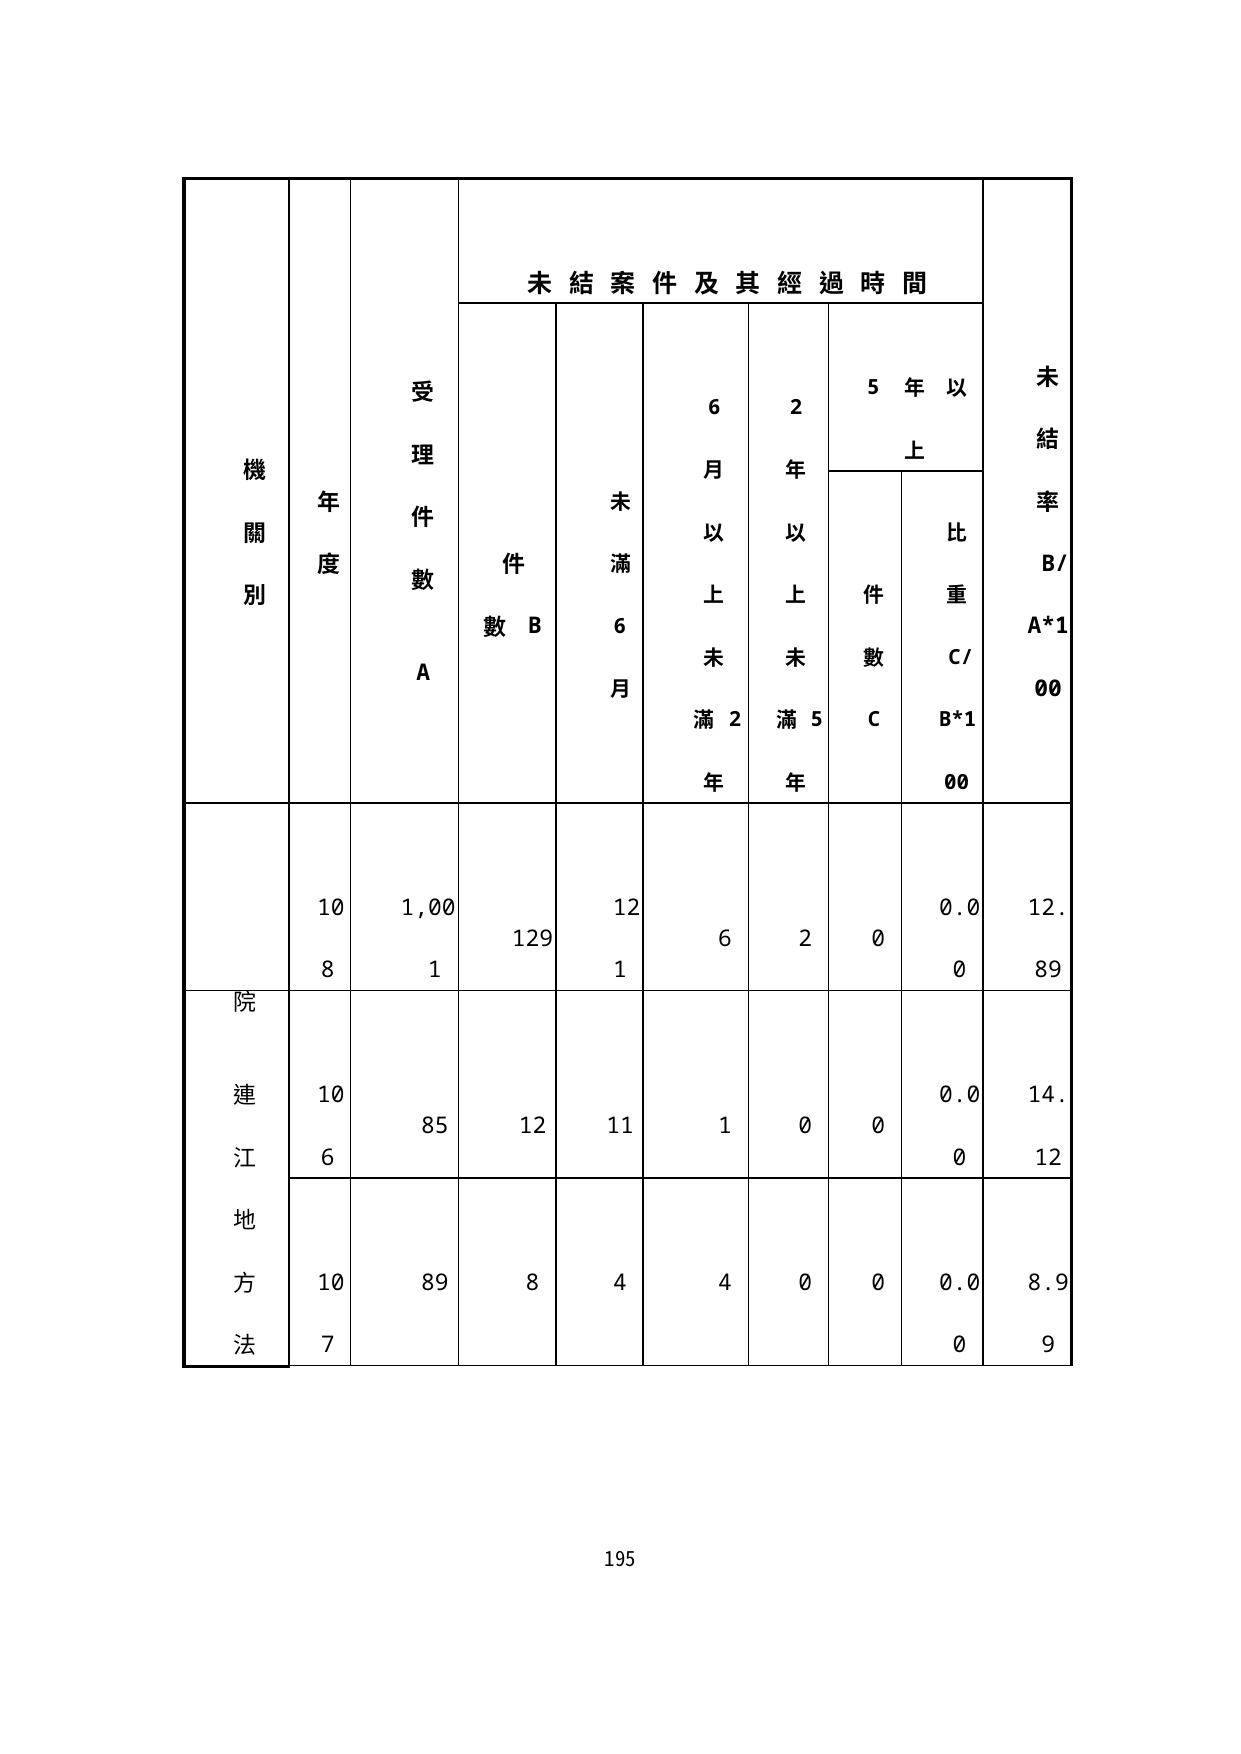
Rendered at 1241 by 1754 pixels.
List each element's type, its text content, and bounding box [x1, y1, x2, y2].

table_cell 107 [290, 1179, 350, 1365]
table_cell 1,001 [351, 804, 458, 990]
table_cell 4 [644, 1179, 748, 1365]
table_cell 6 [644, 804, 748, 990]
table_cell 件數B [459, 304, 555, 802]
table_cell 129 [459, 804, 555, 990]
table_cell 89 [351, 1179, 458, 1365]
table_cell [186, 804, 288, 990]
table_cell 1 [644, 991, 748, 1177]
table_cell 0.00 [902, 804, 982, 990]
table_cell 連江地方法院 [186, 991, 288, 1365]
table_cell 2年以上未滿5年 [749, 304, 828, 802]
table_cell 0 [749, 991, 828, 1177]
table_cell 14.12 [984, 991, 1070, 1177]
table_cell 未滿6月 [557, 304, 642, 802]
table_cell 比重C/B*100 [902, 472, 982, 802]
table_cell 0.00 [902, 1179, 982, 1365]
table_cell 8.99 [984, 1179, 1070, 1365]
table_cell 0.00 [902, 991, 982, 1177]
table_cell 6月以上未滿2年 [644, 304, 748, 802]
table_cell 12.89 [984, 804, 1070, 990]
table_cell 106 [290, 991, 350, 1177]
table_cell 0 [829, 804, 901, 990]
table_cell 5年以上 [829, 304, 982, 470]
table_cell 0 [749, 1179, 828, 1365]
table_cell 12 [459, 991, 555, 1177]
table_cell 4 [557, 1179, 642, 1365]
table_cell 0 [829, 1179, 901, 1365]
table_cell 108 [290, 804, 350, 990]
table_header 受理件數 A [351, 180, 458, 802]
table_cell 8 [459, 1179, 555, 1365]
table_cell 85 [351, 991, 458, 1177]
table_cell 件數C [829, 472, 901, 802]
table_cell 121 [557, 804, 642, 990]
table_cell 2 [749, 804, 828, 990]
table_cell 0 [829, 991, 901, 1177]
table_header 未結案件及其經過時間 [459, 180, 982, 302]
table_header 機關別 [186, 180, 288, 802]
table_header 未結率B/A*100 [984, 180, 1070, 802]
table_cell 11 [557, 991, 642, 1177]
table_header 年 度 [290, 180, 350, 802]
